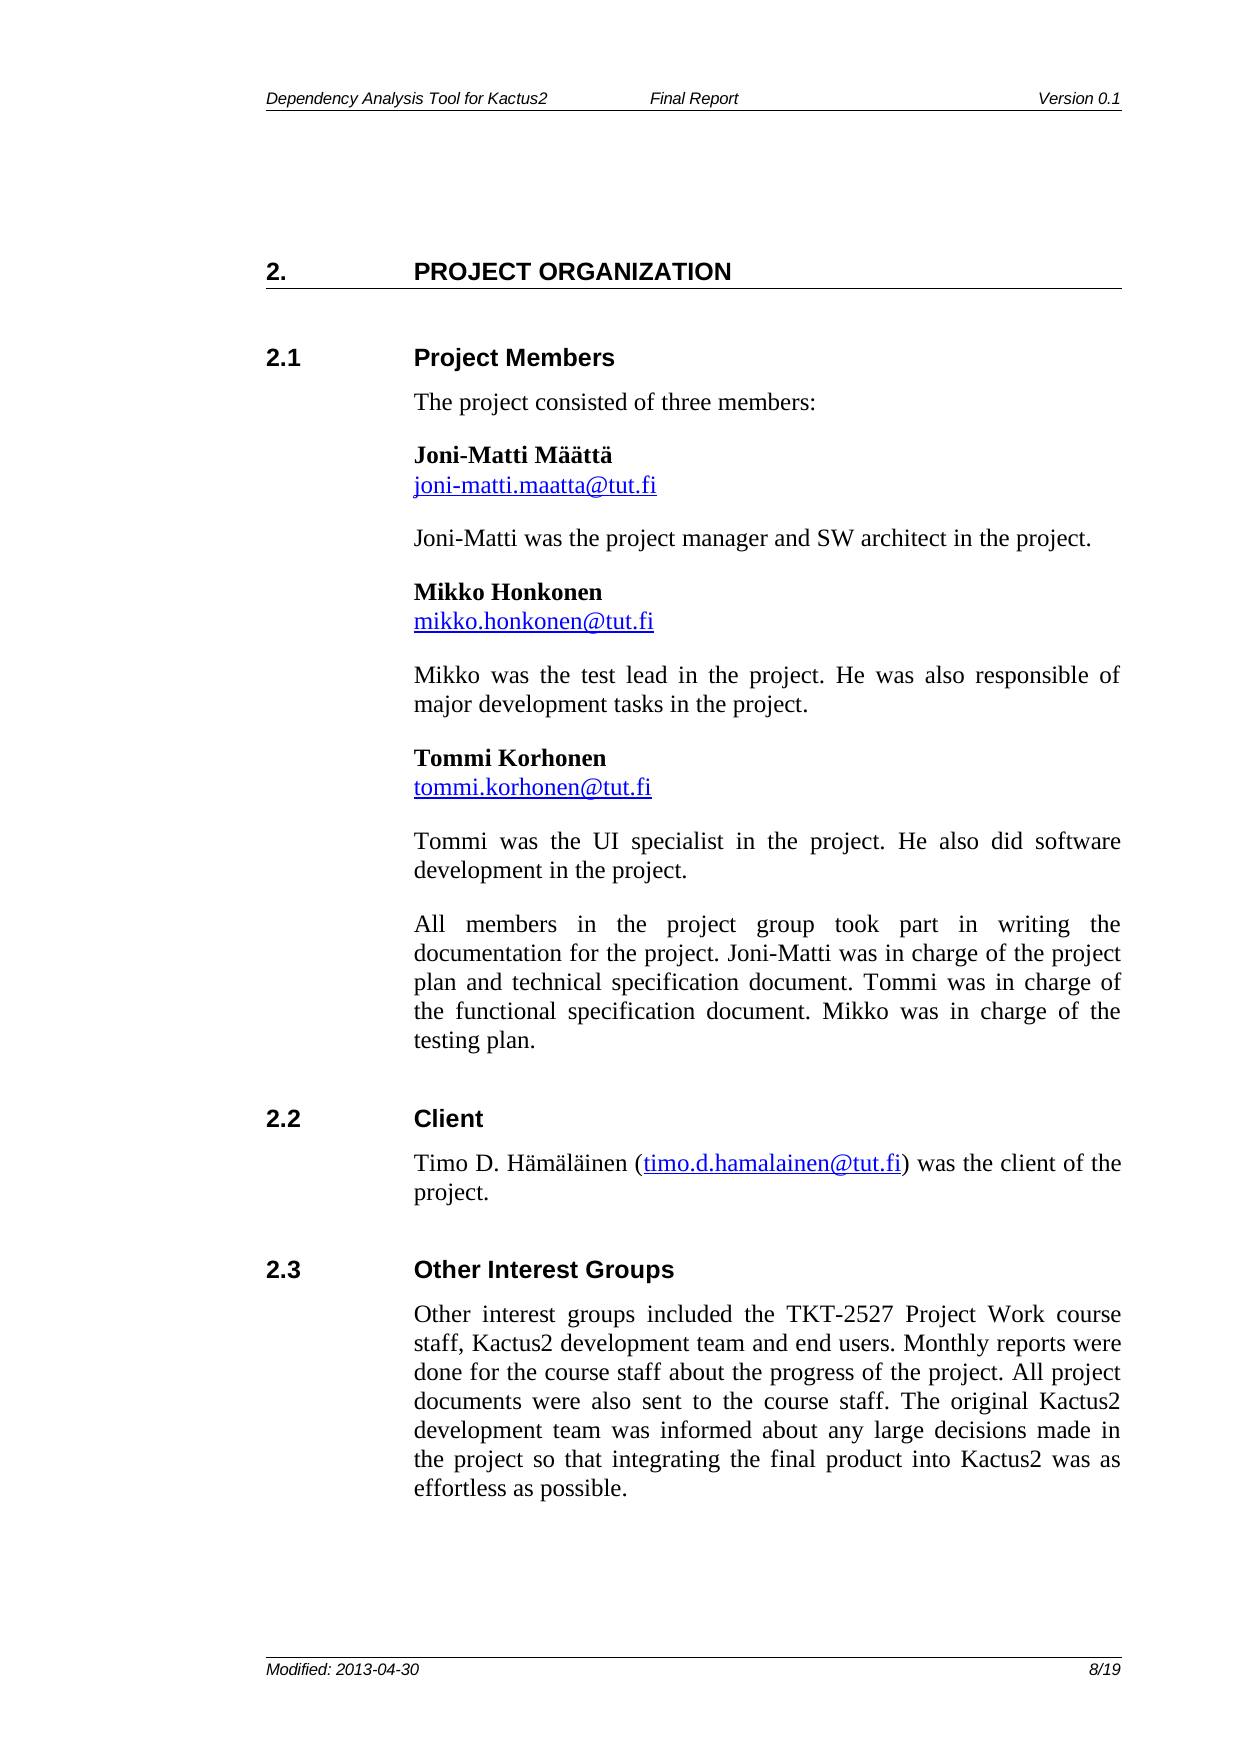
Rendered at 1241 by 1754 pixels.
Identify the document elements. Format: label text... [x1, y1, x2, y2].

text Tommi was the UI specialist in the project. He also did software development in the project. [413, 826, 1122, 884]
text The project consisted of three members: [413, 387, 1122, 416]
subtitle Other Interest Groups [266, 1255, 1122, 1284]
text Timo D. Hämäläinen (timo.d.hamalainen@tut.fi) was the client of the project. [413, 1147, 1122, 1206]
text Tommi Korhonen tommi.korhonen@tut.fi [413, 743, 1122, 801]
text Mikko was the test lead in the project. He was also responsible of major development tasks in the project. [413, 660, 1122, 718]
subtitle Client [266, 1104, 1122, 1133]
text Joni-Matti was the project manager and SW architect in the project. [413, 523, 1122, 552]
text Mikko Honkonen mikko.honkonen@tut.fi [413, 577, 1122, 635]
text Joni-Matti Määttä joni-matti.maatta@tut.fi [413, 440, 1122, 498]
subtitle Project Organization [266, 257, 1122, 288]
subtitle Project Members [266, 343, 1122, 372]
text All members in the project group took part in writing the documentation for the project. Joni-Matti was in charge of the project plan and technical specification document. Tommi was in charge of the functional specification document. Mikko was in charge of the testing plan. [413, 909, 1122, 1054]
text Other interest groups included the TKT-2527 Project Work course staff, Kactus2 development team and end users. Monthly reports were done for the course staff about the progress of the project. All project documents were also sent to the course staff. The original Kactus2 development team was informed about any large decisions made in the project so that integrating the final product into Kactus2 was as effortless as possible. [413, 1299, 1122, 1502]
